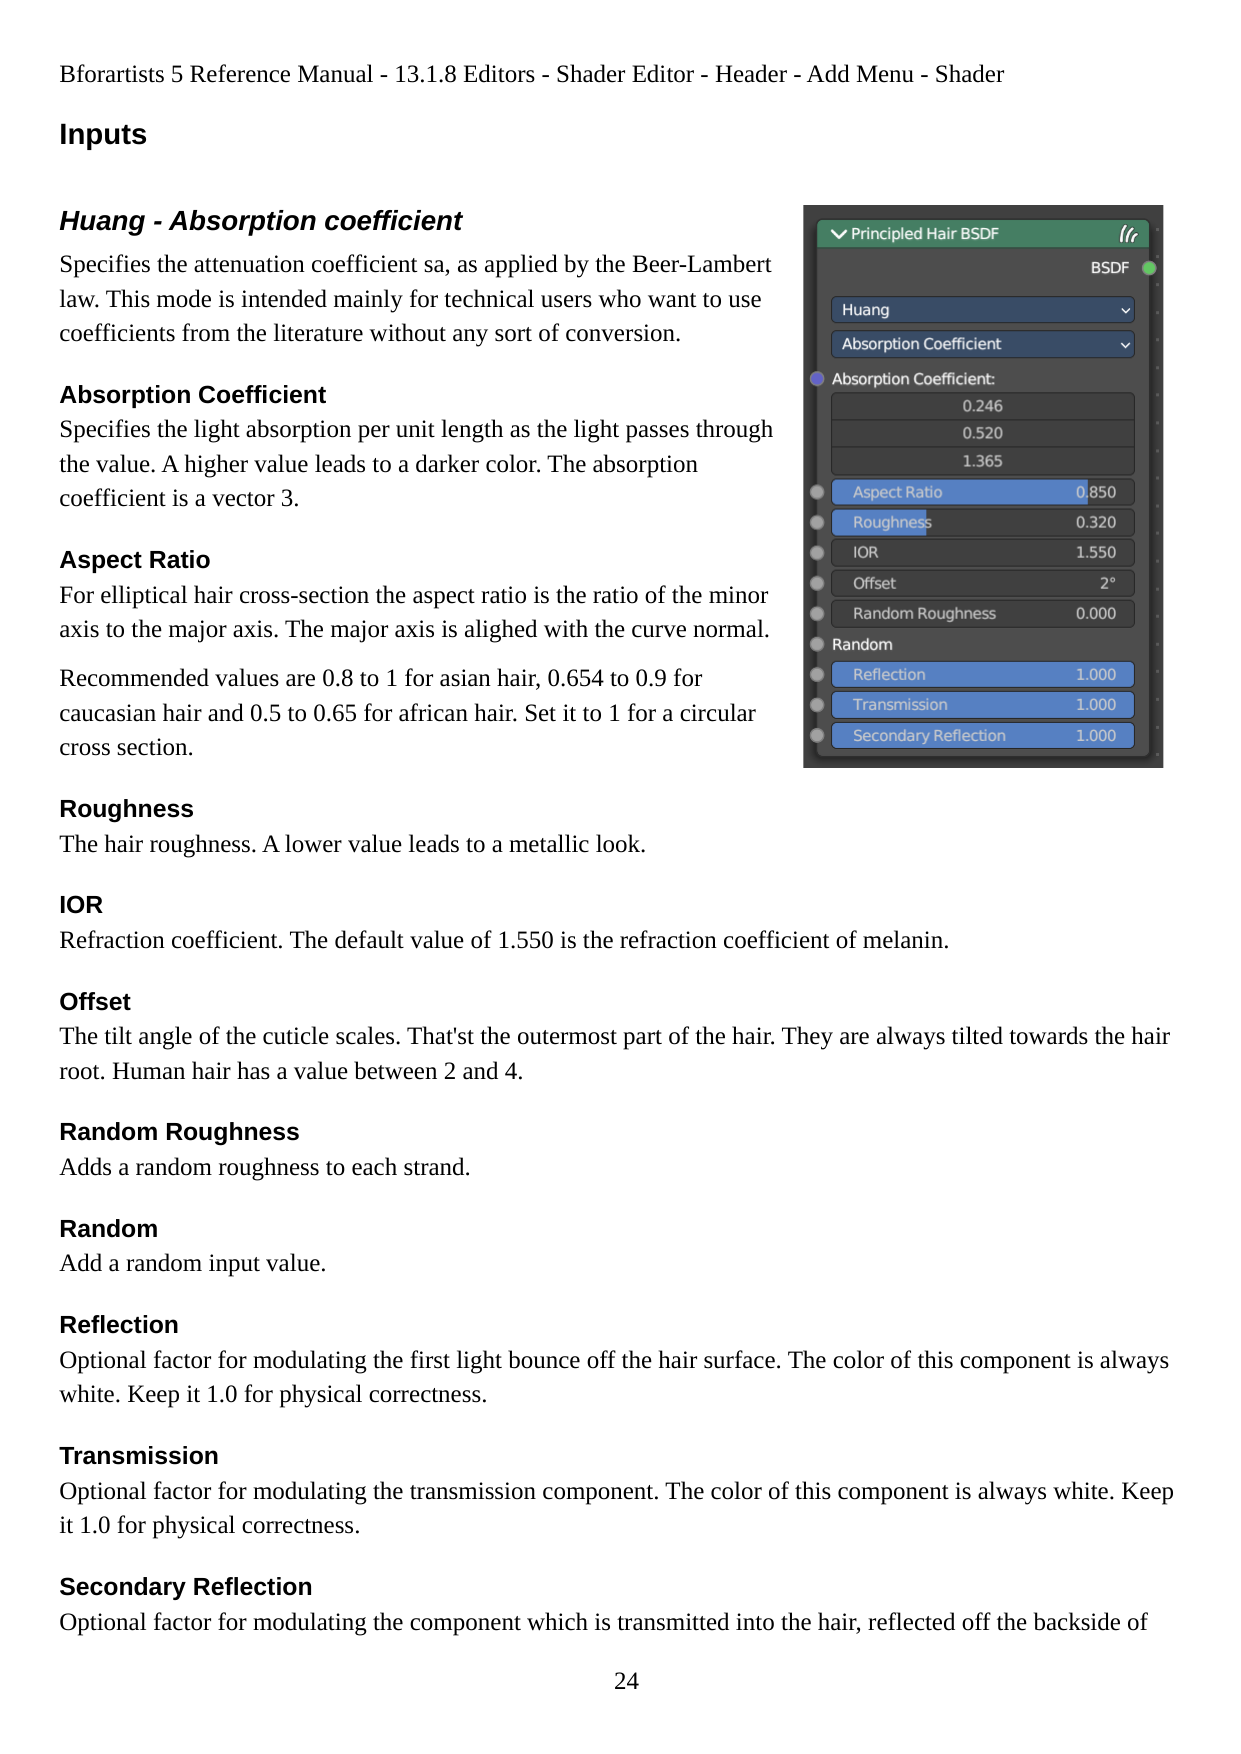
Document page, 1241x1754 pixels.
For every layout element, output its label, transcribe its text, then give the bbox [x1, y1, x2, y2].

subtitle [1164, 545, 1181, 573]
subtitle [1164, 380, 1181, 408]
subtitle Roughness [59, 794, 1181, 822]
subtitle Transmission [59, 1441, 1181, 1469]
subtitle Aspect Ratio [59, 545, 803, 573]
subtitle Random Roughness [59, 1117, 1181, 1146]
text Optional factor for modulating the component which is transmitted into the hair, reflected off the backside of [59, 1607, 1181, 1635]
subtitle Random [59, 1214, 1181, 1242]
picture [803, 205, 1164, 768]
text The tilt angle of the cuticle scales. That'st the outermost part of the hair. They are always tilted towards the hair root. Human hair has a value between 2 and 4. [59, 1021, 1181, 1084]
subtitle Huang - Absorption coefficient [59, 205, 803, 237]
text Specifies the light absorption per unit length as the light passes through the value. A higher value leads to a darker color. The absorption coefficient is a vector 3. [59, 414, 803, 512]
text For elliptical hair cross-section the aspect ratio is the ratio of the minor axis to the major axis. The major axis is alighed with the curve normal. [59, 580, 803, 643]
text Optional factor for modulating the transmission component. The color of this component is always white. Keep it 1.0 for physical correctness. [59, 1476, 1181, 1539]
text Optional factor for modulating the first light bounce off the hair surface. The color of this component is always white. Keep it 1.0 for physical correctness. [59, 1345, 1181, 1408]
subtitle Absorption Coefficient [59, 380, 803, 408]
subtitle Reflection [59, 1310, 1181, 1339]
subtitle Offset [59, 987, 1181, 1015]
text Specifies the attenuation coefficient sa, as applied by the Beer-Lambert law. This mode is intended mainly for technical users who want to use coefficients from the literature without any sort of conversion. [59, 249, 803, 347]
text The hair roughness. A lower value leads to a metallic look. [59, 829, 1181, 857]
text Refraction coefficient. The default value of 1.550 is the refraction coefficient of melanin. [59, 925, 1181, 954]
text Adds a random roughness to each strand. [59, 1152, 1181, 1181]
text Add a random input value. [59, 1248, 1181, 1277]
subtitle Secondary Reflection [59, 1572, 1181, 1600]
text Recommended values are 0.8 to 1 for asian hair, 0.654 to 0.9 for caucasian hair and 0.5 to 0.65 for african hair. Set it to 1 for a circular cross section. [59, 663, 803, 761]
subtitle IOR [59, 890, 1181, 919]
subtitle Inputs [59, 117, 1181, 151]
